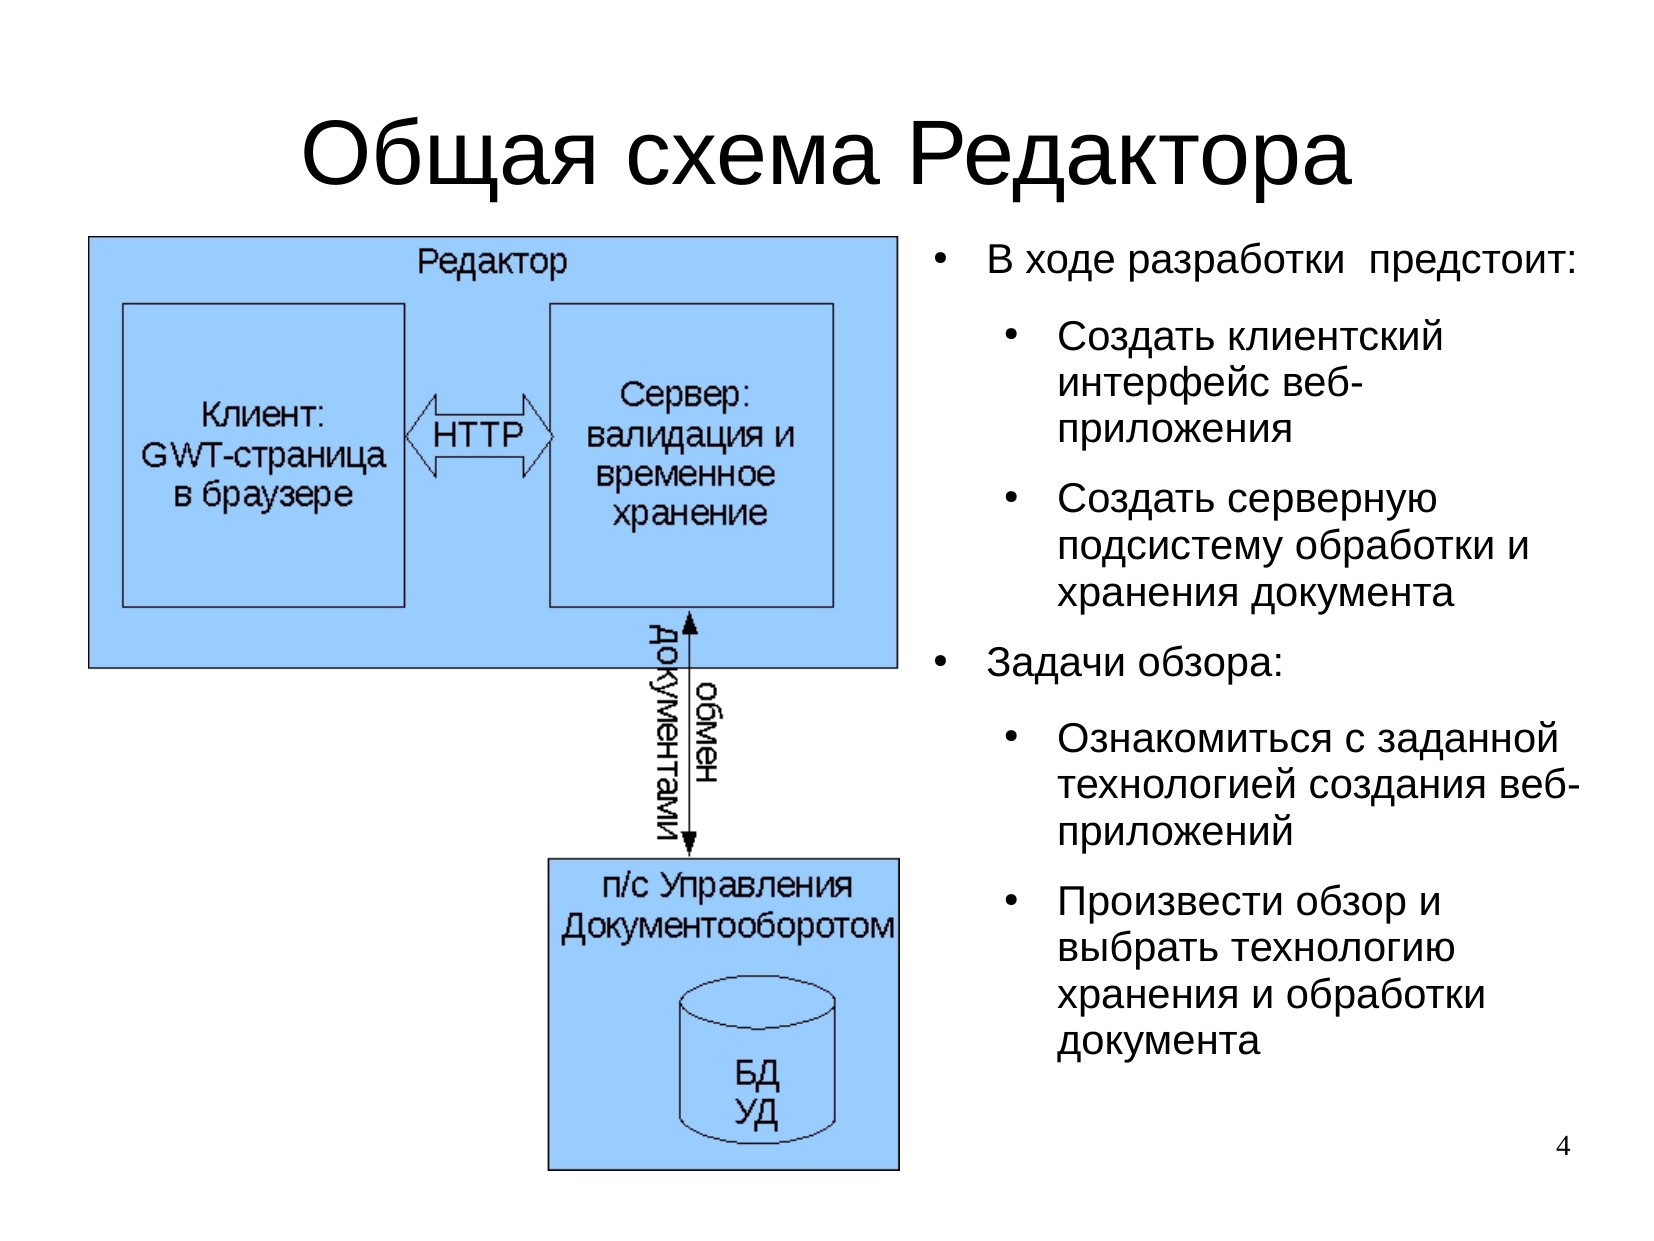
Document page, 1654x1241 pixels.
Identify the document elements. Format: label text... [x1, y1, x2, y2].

picture [88, 236, 900, 1171]
list В ходе разработки предстоит: Создать клиентский интерфейс веб-приложения Создать серверную подсистему обработки и хранения документа Задачи обзора: Ознакомиться с заданной технологией создания веб-приложений Произвести обзор и выбрать технологию хранения и обработки документа [915, 236, 1595, 1152]
title Общая схема Редактора [82, 49, 1571, 257]
